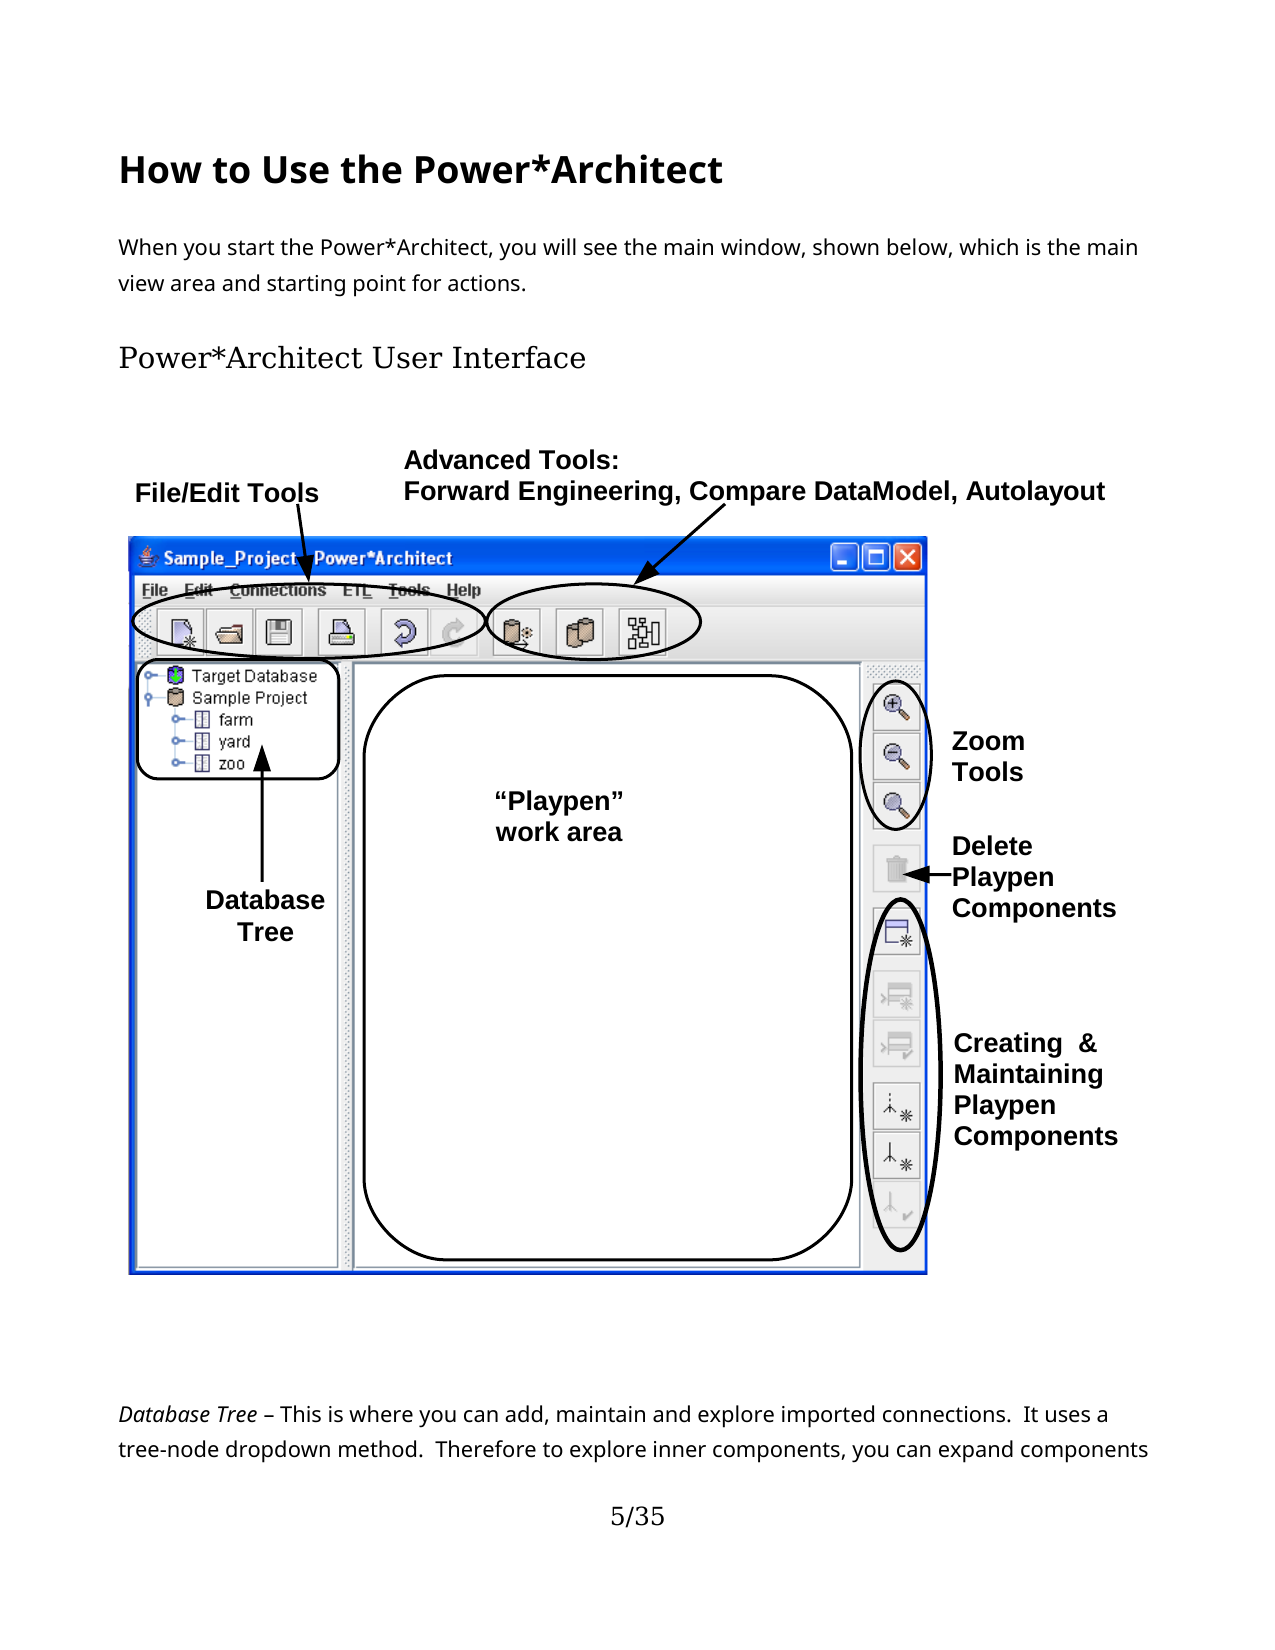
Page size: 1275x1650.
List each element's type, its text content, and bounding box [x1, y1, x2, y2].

text When you start the Power*Architect, you will see the main window, shown below, which is the main view area and starting point for actions. [118, 232, 1157, 298]
text Database Tree – This is where you can add, maintain and explore imported connections. It uses a tree-node dropdown method. Therefore to explore inner components, you can expand components [118, 1398, 1157, 1464]
title How to Use the Power*Architect [118, 143, 1157, 194]
subtitle Power*Architect User Interface [118, 341, 1157, 375]
